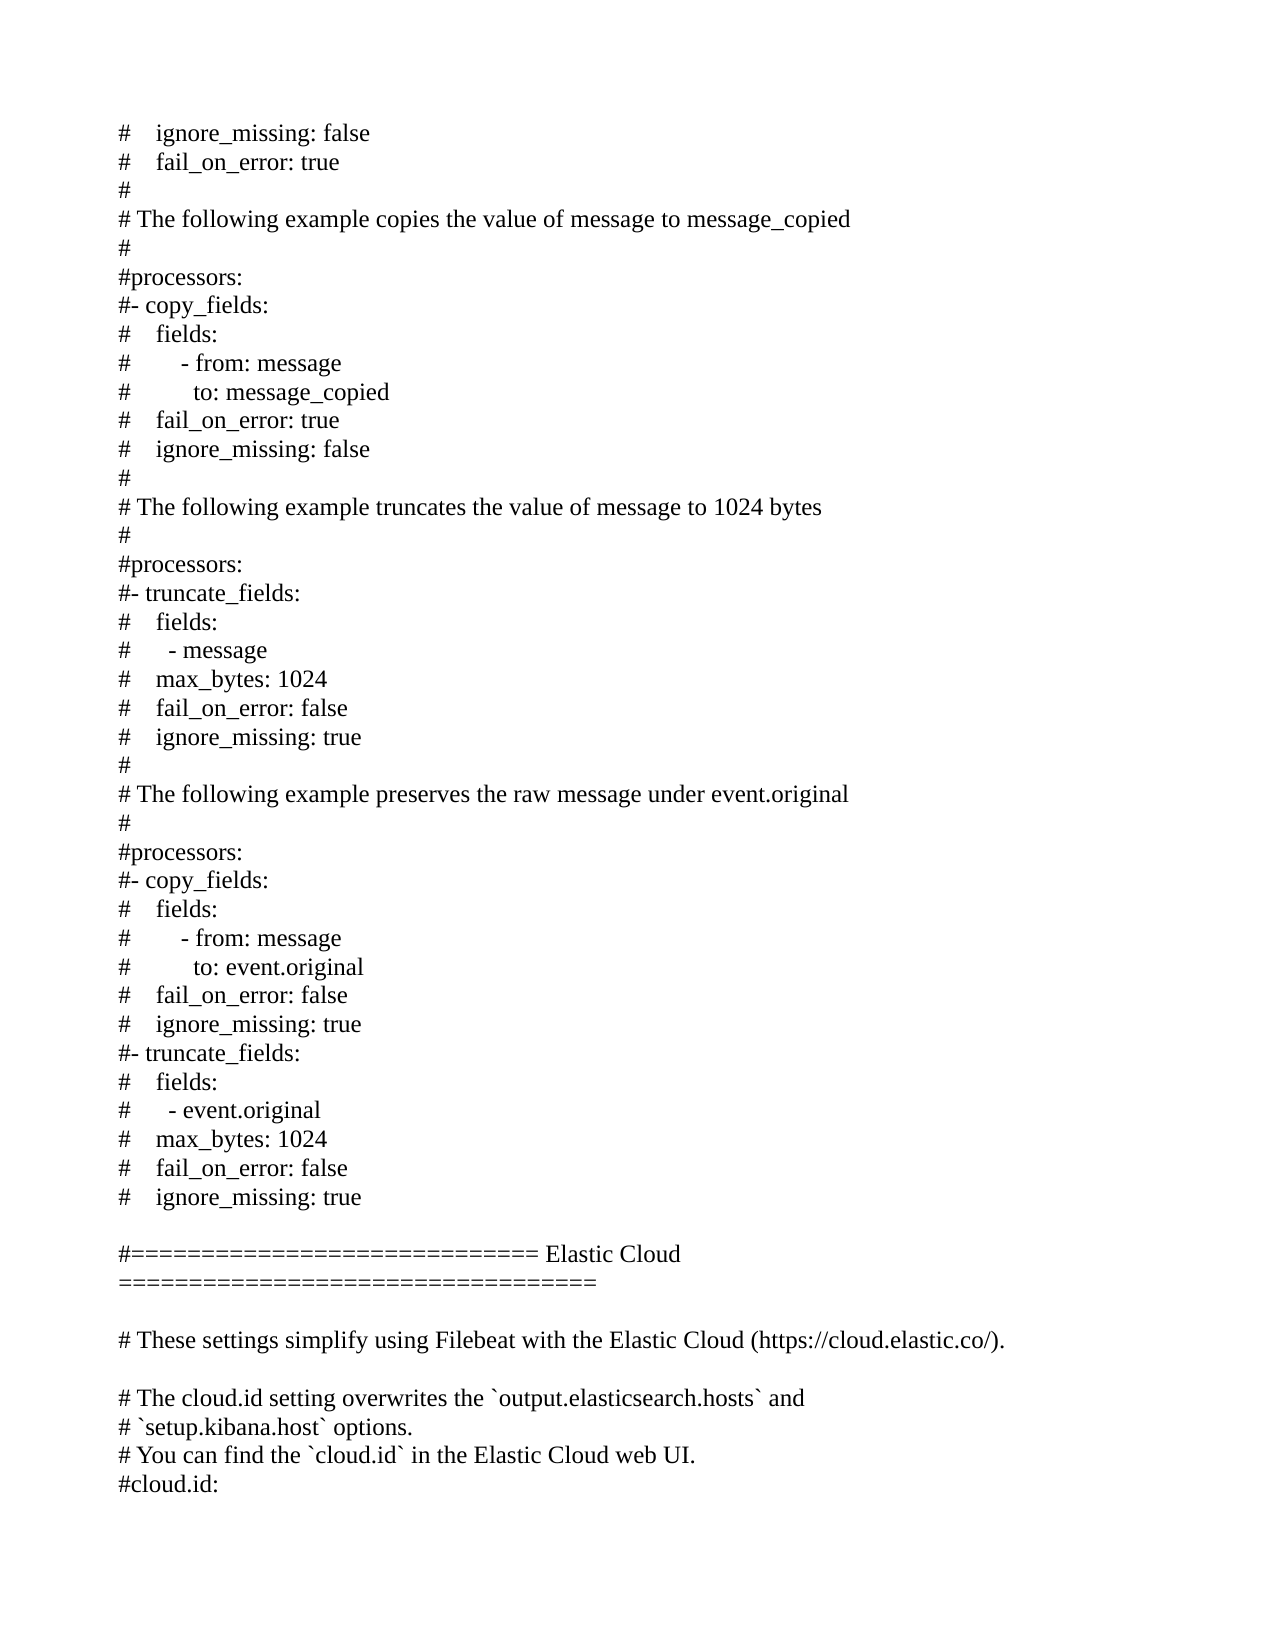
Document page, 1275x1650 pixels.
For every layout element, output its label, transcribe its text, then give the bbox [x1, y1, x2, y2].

text # fail_on_error: true [118, 406, 1157, 434]
text # ignore_missing: true [118, 1009, 1157, 1038]
text # The following example copies the value of message to message_copied [118, 204, 1157, 233]
text # [118, 751, 1157, 779]
text # to: event.original [118, 952, 1157, 981]
text # - event.original [118, 1096, 1157, 1124]
text # - from: message [118, 348, 1157, 377]
text # ignore_missing: true [118, 1182, 1157, 1211]
text # - from: message [118, 923, 1157, 952]
text #- truncate_fields: [118, 1038, 1157, 1067]
text # fields: [118, 607, 1157, 636]
text #processors: [118, 262, 1157, 291]
text # ignore_missing: false [118, 434, 1157, 463]
text # ignore_missing: true [118, 722, 1157, 751]
text # [118, 808, 1157, 837]
text # - message [118, 636, 1157, 664]
text # The cloud.id setting overwrites the `output.elasticsearch.hosts` and [118, 1383, 1157, 1412]
text # [118, 463, 1157, 492]
text # [118, 233, 1157, 262]
text # fail_on_error: false [118, 693, 1157, 722]
text #- copy_fields: [118, 291, 1157, 319]
text # The following example truncates the value of message to 1024 bytes [118, 492, 1157, 521]
text #============================= Elastic Cloud ================================== [118, 1239, 1157, 1297]
text #processors: [118, 549, 1157, 578]
text # ignore_missing: false [118, 118, 1157, 147]
text # fields: [118, 894, 1157, 923]
text # You can find the `cloud.id` in the Elastic Cloud web UI. [118, 1441, 1157, 1469]
text # fail_on_error: false [118, 1153, 1157, 1182]
text # fields: [118, 319, 1157, 348]
text #cloud.id: [118, 1469, 1157, 1498]
text # [118, 521, 1157, 549]
text # fail_on_error: false [118, 981, 1157, 1009]
text #- truncate_fields: [118, 578, 1157, 607]
text # fields: [118, 1067, 1157, 1096]
text # max_bytes: 1024 [118, 1124, 1157, 1153]
text # max_bytes: 1024 [118, 664, 1157, 693]
text # fail_on_error: true [118, 147, 1157, 176]
text # The following example preserves the raw message under event.original [118, 779, 1157, 808]
text #- copy_fields: [118, 866, 1157, 894]
text # [118, 176, 1157, 204]
text # to: message_copied [118, 377, 1157, 406]
text #processors: [118, 837, 1157, 866]
text # `setup.kibana.host` options. [118, 1412, 1157, 1441]
text # These settings simplify using Filebeat with the Elastic Cloud (https://cloud.elastic.co/). [118, 1326, 1157, 1354]
